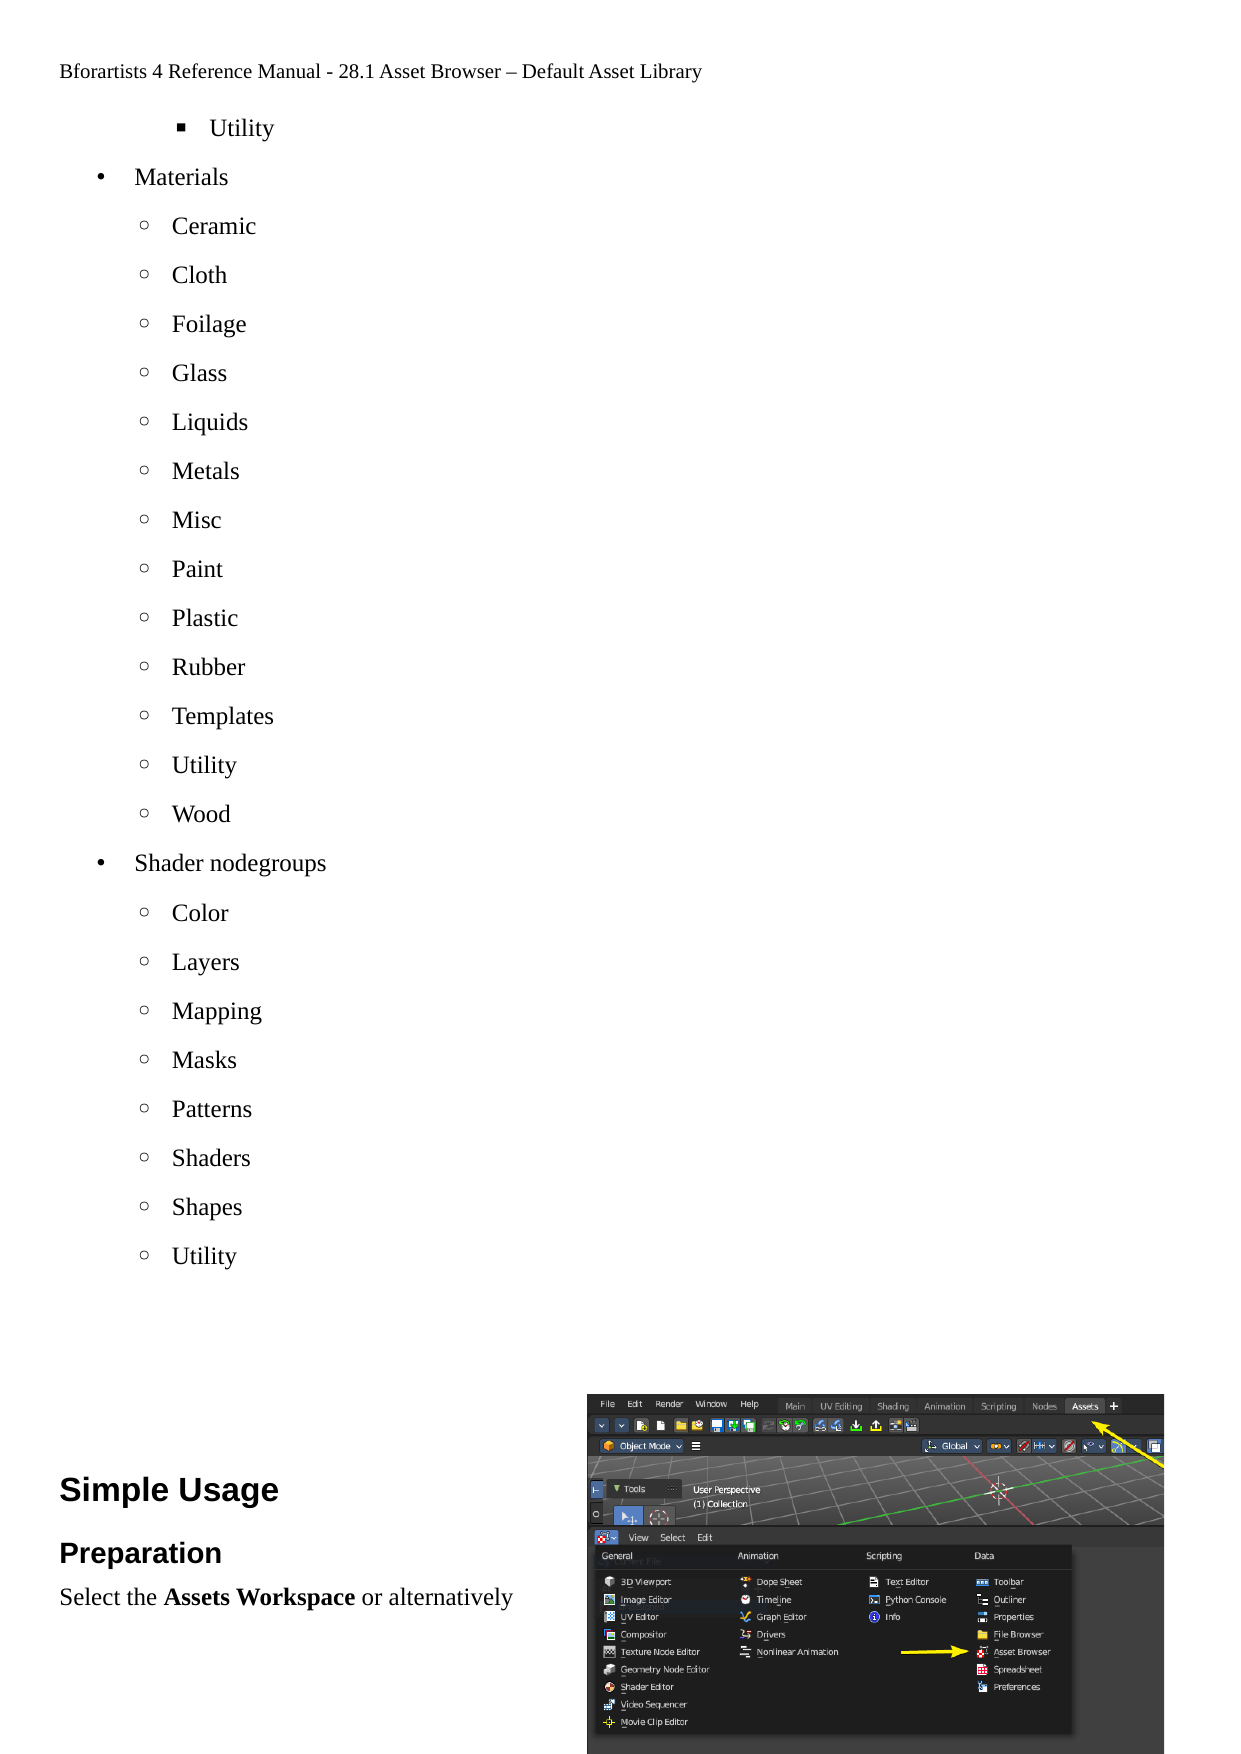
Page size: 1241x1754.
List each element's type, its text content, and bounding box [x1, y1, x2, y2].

list Utility [134, 1241, 1181, 1270]
list Shapes [134, 1192, 1181, 1221]
list Paint [134, 554, 1181, 583]
list Rubber [134, 652, 1181, 681]
list Metals [134, 456, 1181, 485]
subtitle [1165, 1470, 1181, 1508]
subtitle [1165, 1536, 1181, 1569]
list Shaders [134, 1143, 1181, 1172]
list Utility [172, 113, 1181, 141]
list Color [134, 898, 1181, 926]
list Templates [134, 701, 1181, 730]
list Ceramic [134, 211, 1181, 239]
text Select the Assets Workspace or alternatively [59, 1582, 587, 1611]
list Foilage [134, 309, 1181, 338]
subtitle Simple Usage [59, 1470, 587, 1508]
list Mapping [134, 996, 1181, 1024]
list Layers [134, 947, 1181, 975]
list Patterns [134, 1094, 1181, 1123]
list Masks [134, 1045, 1181, 1073]
list Materials [97, 162, 1181, 190]
list Misc [134, 505, 1181, 534]
list Glass [134, 358, 1181, 387]
list Wood [134, 799, 1181, 828]
list Shader nodegroups [97, 848, 1181, 877]
subtitle Preparation [59, 1536, 587, 1569]
list Utility [134, 750, 1181, 779]
list Cloth [134, 260, 1181, 288]
picture [587, 1394, 1165, 1754]
list Liquids [134, 407, 1181, 436]
list Plastic [134, 603, 1181, 632]
